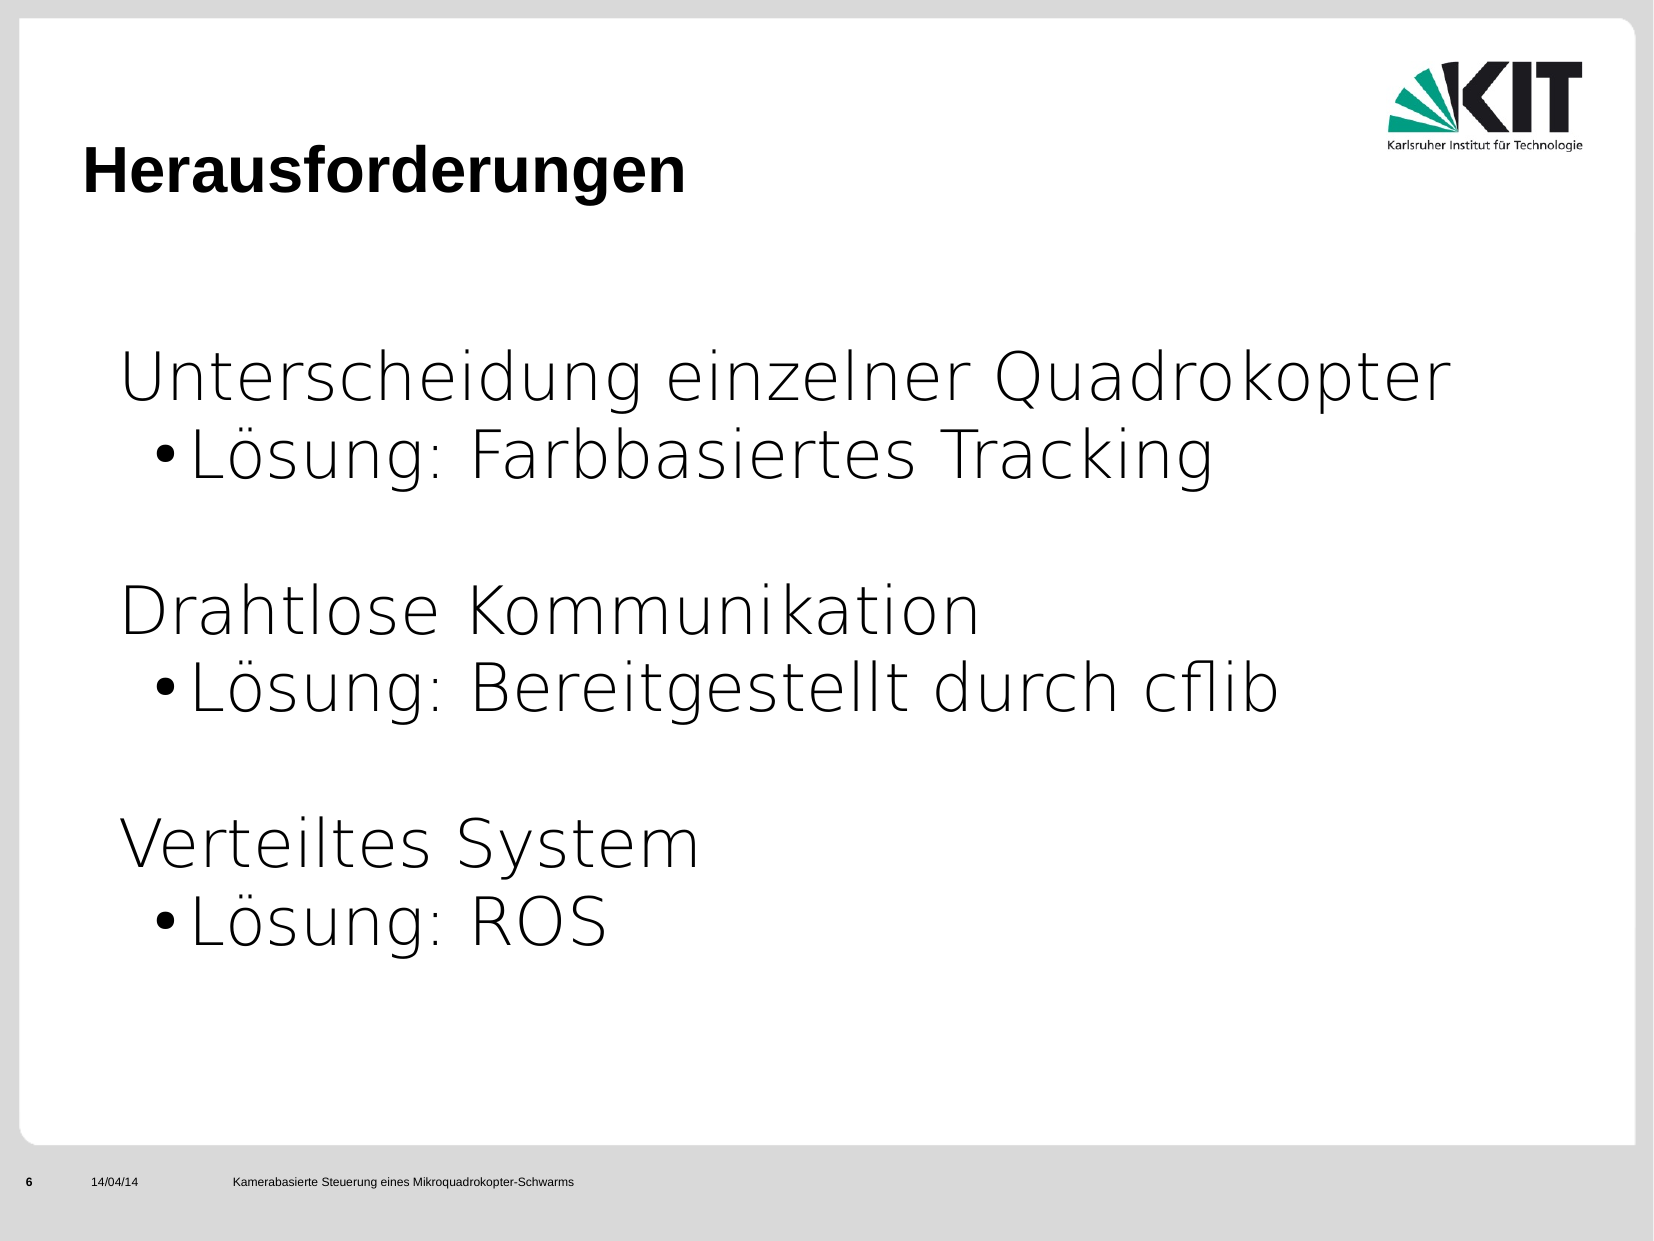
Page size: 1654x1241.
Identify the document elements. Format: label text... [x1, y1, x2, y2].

title Herausforderungen [82, 49, 1571, 257]
picture [0, 0, 1654, 1241]
subtitle Unterscheidung einzelner Quadrokopter Lösung: Farbbasiertes Tracking Drahtlose Kommunikation Lösung: Bereitgestellt durch cflib Verteiltes System Lösung: ROS [82, 290, 1571, 1010]
